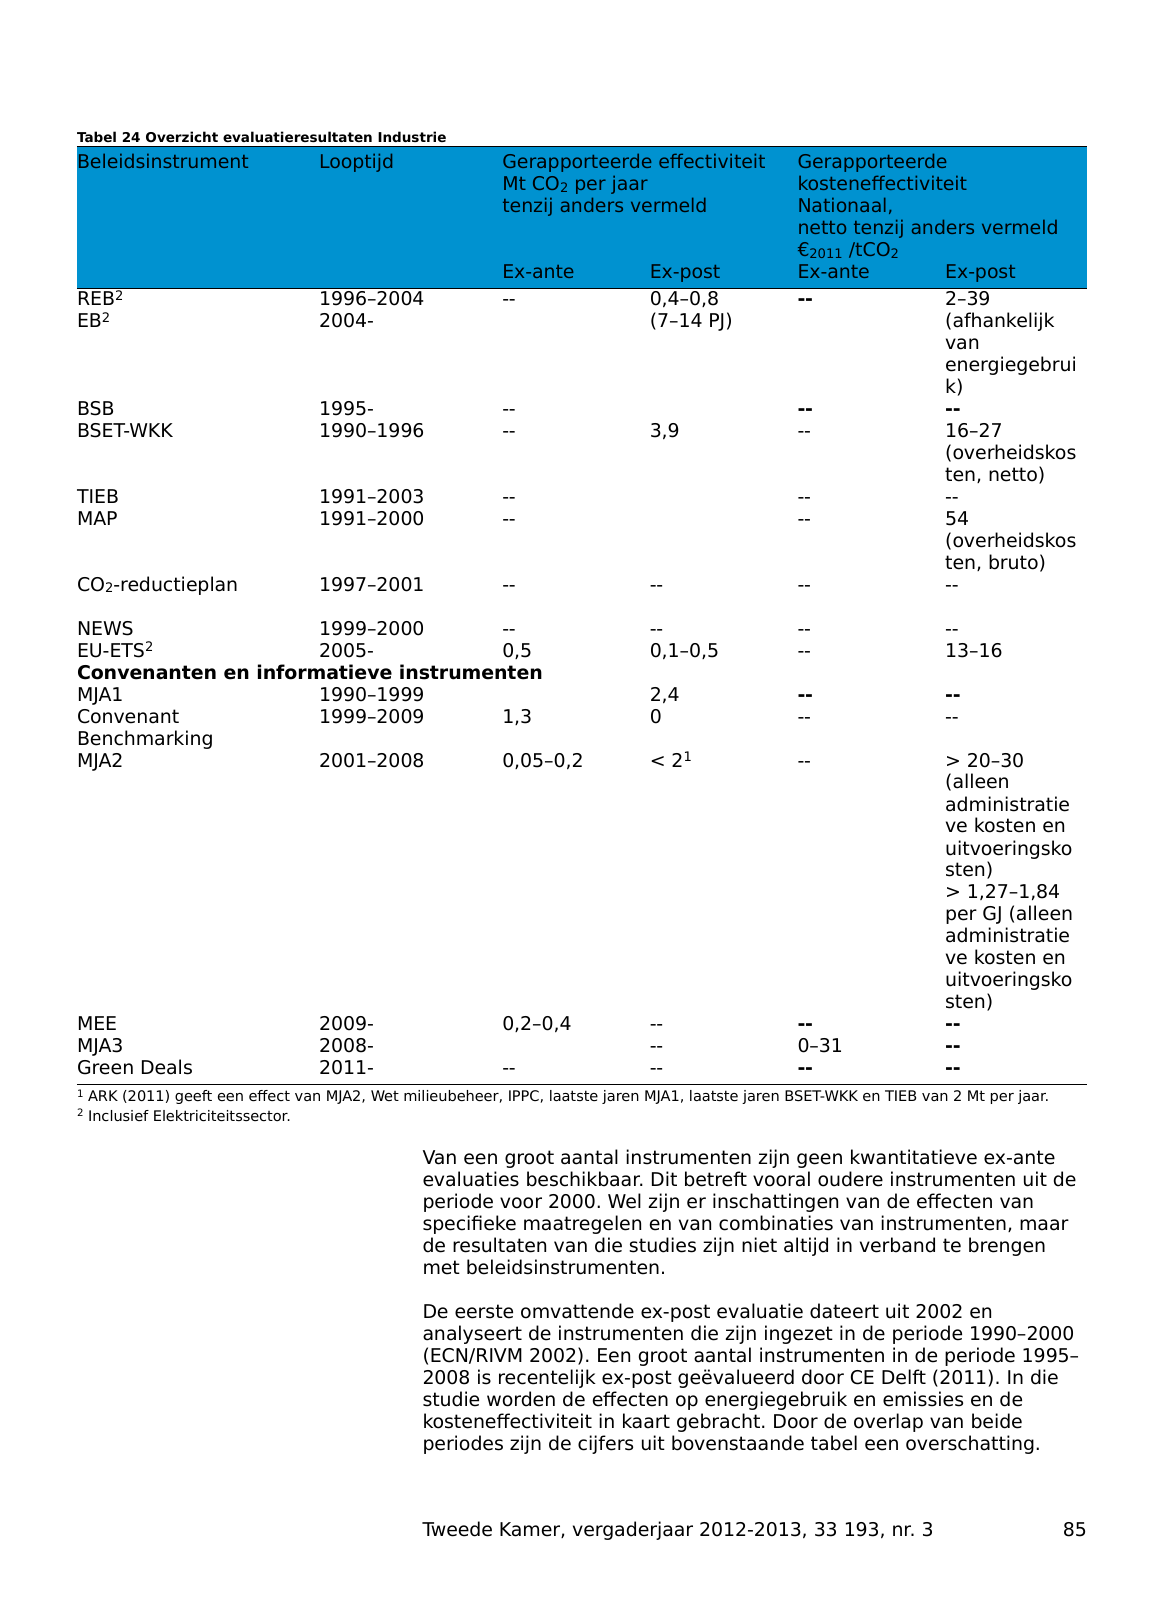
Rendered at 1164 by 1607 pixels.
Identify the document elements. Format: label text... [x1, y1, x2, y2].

table_cell 16–27 (overheidskosten, netto) [939, 420, 1087, 486]
table_cell -- [939, 1035, 1087, 1057]
table_cell -- [791, 486, 939, 508]
table_cell -- [791, 508, 939, 574]
table_cell -- [939, 398, 1087, 420]
table_cell [77, 261, 313, 288]
table_cell -- [496, 398, 644, 420]
table_cell Looptijd [313, 147, 496, 261]
table_cell [939, 596, 1087, 618]
table_cell [313, 261, 496, 288]
table_cell 1,3 [496, 706, 644, 749]
table_cell Ex-post [939, 261, 1087, 288]
table_cell [496, 684, 644, 706]
table_cell 2,4 [644, 684, 791, 706]
table_cell -- [791, 750, 939, 1013]
table_cell [77, 596, 313, 618]
table_cell -- [791, 684, 939, 706]
table_cell 2–39 (afhankelijk van energiegebruik) [939, 289, 1087, 398]
table_cell EU-ETS2 [77, 640, 313, 662]
table_cell -- [791, 618, 939, 639]
table_cell 1 ARK (2011) geeft een effect van MJA2, Wet milieubeheer, IPPC, laatste jaren MJA1, laatste jaren BSET-WKK en TIEB van 2 Mt per jaar. 2 Inclusief Elektriciteitssector. [77, 1085, 1087, 1124]
table_cell -- [496, 574, 644, 596]
table_cell 0,2–0,4 [496, 1013, 644, 1057]
table_cell -- [939, 1013, 1087, 1035]
table_cell 1991–2000 [313, 508, 496, 574]
table_cell Ex-post [644, 261, 791, 288]
table_cell [791, 596, 939, 618]
table_cell -- [496, 1057, 644, 1084]
table_cell -- [939, 706, 1087, 749]
table_cell 0 [644, 706, 791, 749]
table_cell 0,4–0,8 (7–14 PJ) [644, 289, 791, 420]
table_cell Gerapporteerde kosteneffectiviteit Nationaal, netto tenzij anders vermeld €2011 /tCO2 [791, 147, 1087, 261]
table_cell -- [791, 420, 939, 486]
table_cell Green Deals [77, 1057, 313, 1084]
table_cell -- [939, 574, 1087, 596]
table_cell 3,9 [644, 420, 791, 574]
table_cell 0,05–0,2 [496, 750, 644, 1013]
table_cell 2009- [313, 1013, 496, 1035]
table_cell 2008- [313, 1035, 496, 1057]
table_cell 1991–2003 [313, 486, 496, 508]
table_cell Gerapporteerde effectiviteit Mt CO2 per jaar tenzij anders vermeld [496, 147, 791, 261]
table_cell 54 (overheidskosten, bruto) [939, 508, 1087, 574]
table_cell 1995- [313, 398, 496, 420]
table_cell -- [791, 1057, 939, 1084]
table_cell -- [644, 1013, 791, 1035]
table_cell -- [939, 1057, 1087, 1084]
table_cell MJA3 [77, 1035, 313, 1057]
table_cell 2011- [313, 1057, 496, 1084]
table_cell Convenanten en informatieve instrumenten [77, 662, 1087, 683]
table_cell -- [791, 574, 939, 596]
text Van een groot aantal instrumenten zijn geen kwantitatieve ex-ante evaluaties beschikbaar. Dit betreft vooral oudere instrumenten uit de periode voor 2000. Wel zijn er inschattingen van de effecten van specifieke maatregelen en van combinaties van instrumenten, maar de resultaten van die studies zijn niet altijd in verband te brengen met beleidsinstrumenten. [422, 1147, 1087, 1278]
table_cell 1990–1996 [313, 420, 496, 486]
table_cell CO2-reductieplan [77, 574, 313, 596]
table_cell > 20–30 (alleen administratieve kosten en uitvoeringskosten) > 1,27–1,84 per GJ (alleen administratieve kosten en uitvoeringskosten) [939, 750, 1087, 1013]
table_cell -- [939, 618, 1087, 639]
table_cell 13–16 [939, 640, 1087, 662]
table_cell -- [496, 486, 644, 508]
table_cell [644, 596, 791, 618]
table_cell REB2 EB2 [77, 289, 313, 398]
table_cell BSET-WKK [77, 420, 313, 486]
table_header Tabel 24 Overzicht evaluatieresultaten Industrie [77, 130, 1087, 146]
table_cell 1990–1999 [313, 684, 496, 706]
table_cell -- [644, 618, 791, 639]
table_cell -- [939, 684, 1087, 706]
table_cell 2005- [313, 640, 496, 662]
table_cell TIEB [77, 486, 313, 508]
table_cell 1997–2001 [313, 574, 496, 596]
table_cell Ex-ante [496, 261, 644, 288]
table_cell 0–31 [791, 1035, 939, 1057]
table_cell -- [496, 420, 644, 486]
table_cell Convenant Benchmarking [77, 706, 313, 749]
table_cell MEE [77, 1013, 313, 1035]
table_cell 1996–2004 2004- [313, 289, 496, 398]
table_cell 0,1–0,5 [644, 640, 791, 662]
table_cell -- [644, 574, 791, 596]
table_cell [313, 596, 496, 618]
table_cell Ex-ante [791, 261, 939, 288]
table_cell MJA2 [77, 750, 313, 1013]
text De eerste omvattende ex-post evaluatie dateert uit 2002 en analyseert de instrumenten die zijn ingezet in de periode 1990–2000 (ECN/RIVM 2002). Een groot aantal instrumenten in de periode 1995–2008 is recentelijk ex-post geëvalueerd door CE Delft (2011). In die studie worden de effecten op energiegebruik en emissies en de kosteneffectiviteit in kaart gebracht. Door de overlap van beide periodes zijn de cijfers uit bovenstaande tabel een overschatting. [422, 1301, 1087, 1454]
table_cell MAP [77, 508, 313, 574]
table_cell MJA1 [77, 684, 313, 706]
table_cell 1999–2009 [313, 706, 496, 749]
table_cell BSB [77, 398, 313, 420]
table_cell -- [791, 640, 939, 662]
table_cell Beleidsinstrument [77, 147, 313, 261]
table_cell NEWS [77, 618, 313, 639]
table_cell -- [496, 508, 644, 574]
table_cell [496, 596, 644, 618]
table_cell -- [496, 289, 644, 398]
table_cell -- [791, 398, 939, 420]
table_cell < 21 [644, 750, 791, 1013]
table_cell 0,5 [496, 640, 644, 662]
table_cell -- [644, 1035, 791, 1057]
table_cell -- [496, 618, 644, 639]
table_cell 1999–2000 [313, 618, 496, 639]
table_cell -- [791, 1013, 939, 1035]
table_cell 2001–2008 [313, 750, 496, 1013]
table_cell -- [791, 289, 939, 398]
table_cell -- [791, 706, 939, 749]
table_cell -- [644, 1057, 791, 1084]
table_cell -- [939, 486, 1087, 508]
